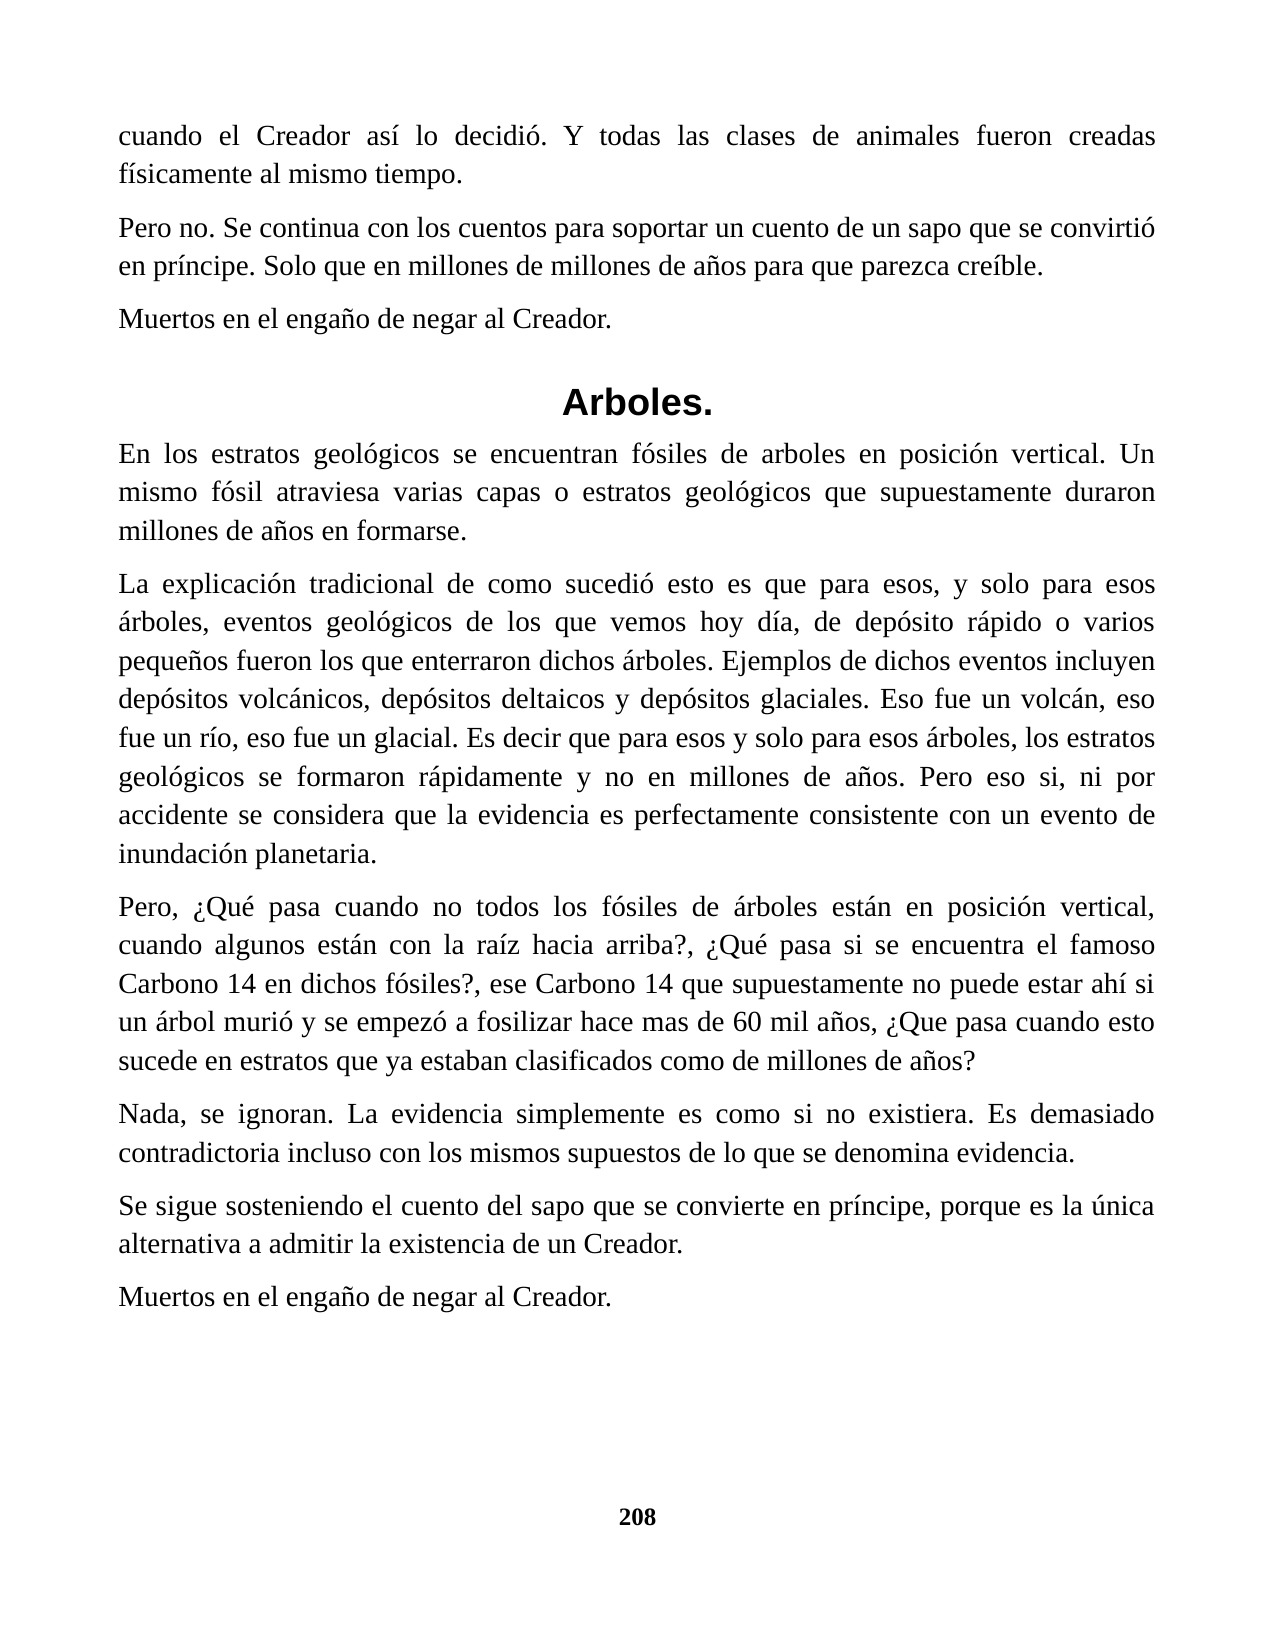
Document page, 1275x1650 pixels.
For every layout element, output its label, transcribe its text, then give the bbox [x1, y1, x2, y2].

text En los estratos geológicos se encuentran fósiles de arboles en posición vertical. Un mismo fósil atraviesa varias capas o estratos geológicos que supuestamente duraron millones de años en formarse. [118, 436, 1157, 546]
text Nada, se ignoran. La evidencia simplemente es como si no existiera. Es demasiado contradictoria incluso con los mismos supuestos de lo que se denomina evidencia. [118, 1096, 1157, 1168]
text Muertos en el engaño de negar al Creador. [118, 301, 1157, 335]
text Muertos en el engaño de negar al Creador. [118, 1279, 1157, 1313]
subtitle Arboles. [118, 379, 1157, 423]
text cuando el Creador así lo decidió. Y todas las clases de animales fueron creadas físicamente al mismo tiempo. [118, 118, 1157, 190]
text Pero no. Se continua con los cuentos para soportar un cuento de un sapo que se convirtió en príncipe. Solo que en millones de millones de años para que parezca creíble. [118, 210, 1157, 282]
text La explicación tradicional de como sucedió esto es que para esos, y solo para esos árboles, eventos geológicos de los que vemos hoy día, de depósito rápido o varios pequeños fueron los que enterraron dichos árboles. Ejemplos de dichos eventos incluyen depósitos volcánicos, depósitos deltaicos y depósitos glaciales. Eso fue un volcán, eso fue un río, eso fue un glacial. Es decir que para esos y solo para esos árboles, los estratos geológicos se formaron rápidamente y no en millones de años. Pero eso si, ni por accidente se considera que la evidencia es perfectamente consistente con un evento de inundación planetaria. [118, 566, 1157, 869]
text Se sigue sosteniendo el cuento del sapo que se convierte en príncipe, porque es la única alternativa a admitir la existencia de un Creador. [118, 1188, 1157, 1260]
text Pero, ¿Qué pasa cuando no todos los fósiles de árboles están en posición vertical, cuando algunos están con la raíz hacia arriba?, ¿Qué pasa si se encuentra el famoso Carbono 14 en dichos fósiles?, ese Carbono 14 que supuestamente no puede estar ahí si un árbol murió y se empezó a fosilizar hace mas de 60 mil años, ¿Que pasa cuando esto sucede en estratos que ya estaban clasificados como de millones de años? [118, 889, 1157, 1077]
